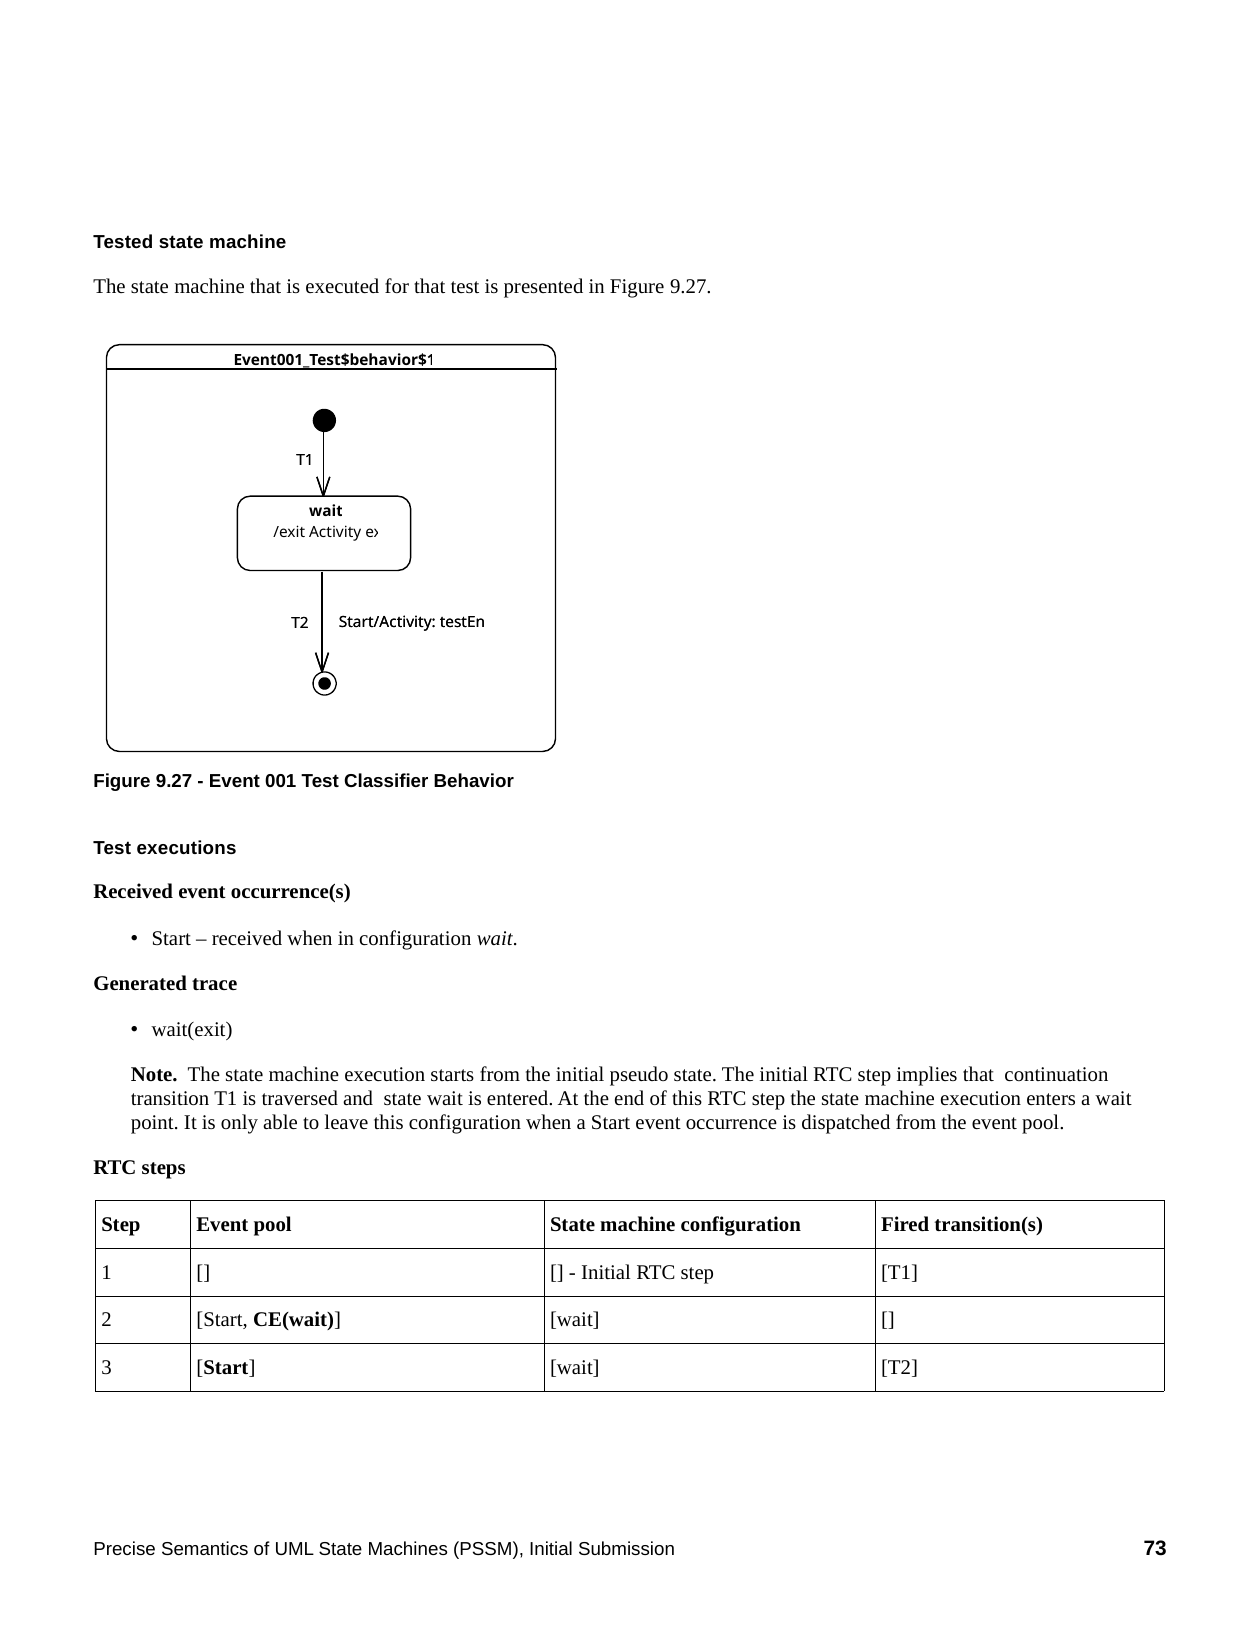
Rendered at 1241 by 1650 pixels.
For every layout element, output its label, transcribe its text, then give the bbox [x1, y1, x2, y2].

table_header State machine configuration [545, 1201, 875, 1248]
subtitle Tested state machine [93, 231, 1164, 253]
table_header Step [96, 1201, 190, 1248]
table_cell 1 [96, 1249, 190, 1296]
table_cell [Start] [191, 1344, 544, 1391]
table_cell [] [191, 1249, 544, 1296]
table_cell 2 [96, 1297, 190, 1343]
table_cell [T1] [876, 1249, 1164, 1296]
table_cell [] - Initial RTC step [545, 1249, 875, 1296]
text RTC steps [93, 1155, 1164, 1179]
list wait(exit) [131, 1016, 1164, 1041]
text The state machine that is executed for that test is presented in Figure 9.27. [93, 274, 1164, 298]
text Received event occurrence(s) [93, 879, 1164, 903]
table_header Fired transition(s) [876, 1201, 1164, 1248]
text Generated trace [93, 971, 1164, 995]
table_header Event pool [191, 1201, 544, 1248]
table_cell [T2] [876, 1344, 1164, 1391]
subtitle Test executions [93, 837, 1164, 858]
text Note. The state machine execution starts from the initial pseudo state. The initial RTC step implies that continuation transition T1 is traversed and state wait is entered. At the end of this RTC step the state machine execution enters a wait point. It is only able to leave this configuration when a Start event occurrence is dispatched from the event pool. [131, 1062, 1164, 1134]
table_cell [wait] [545, 1297, 875, 1343]
table_cell [wait] [545, 1344, 875, 1391]
table_cell [Start, CE(wait)] [191, 1297, 544, 1343]
table_cell [] [876, 1297, 1164, 1343]
list Start – received when in configuration wait. [131, 924, 1164, 949]
table_cell 3 [96, 1344, 190, 1391]
text Figure 9.27 - Event 001 Test Classifier Behavior [93, 331, 570, 791]
